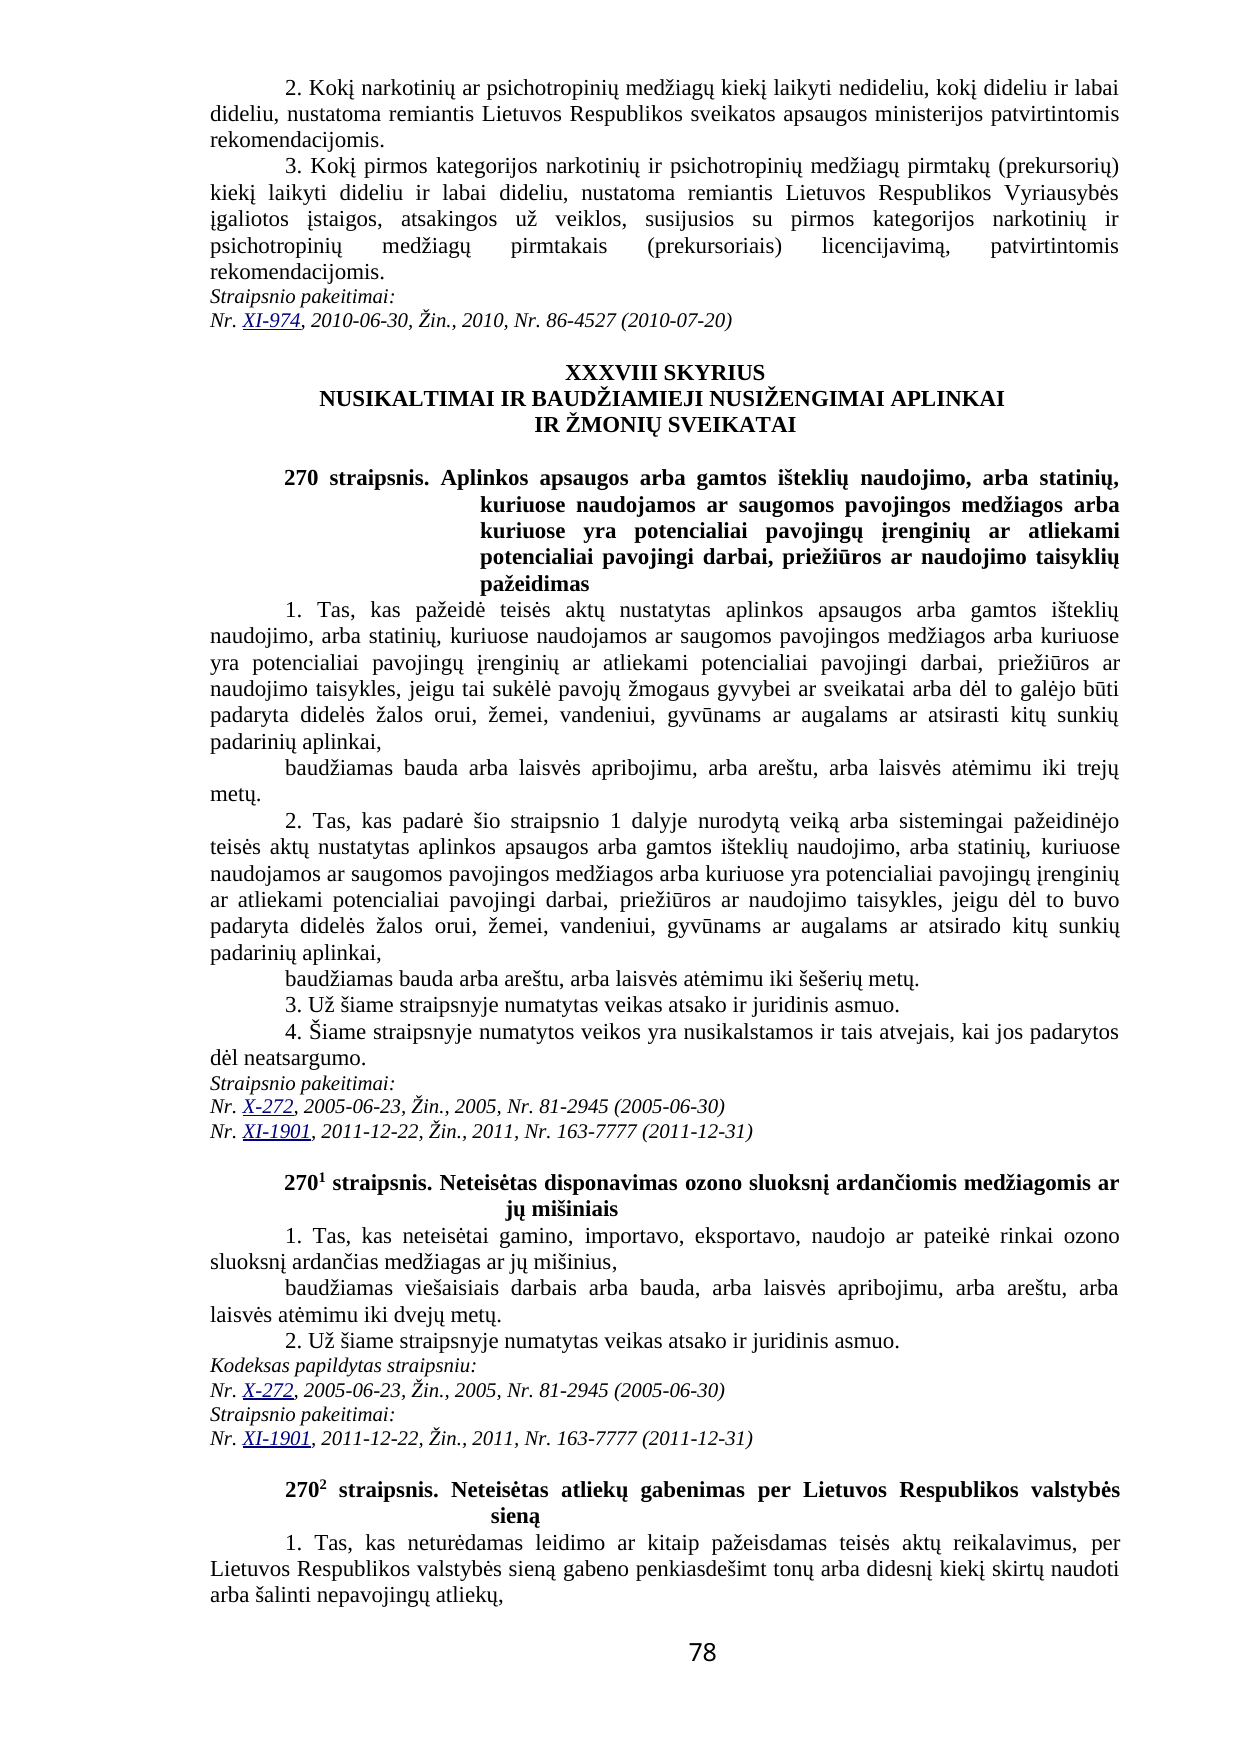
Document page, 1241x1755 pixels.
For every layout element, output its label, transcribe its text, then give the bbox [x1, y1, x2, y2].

text Nr. XI-1901, 2011-12-22, Žin., 2011, Nr. 163-7777 (2011-12-31) [210, 1118, 1120, 1143]
text 1. Tas, kas neteisėtai gamino, importavo, eksportavo, naudojo ar pateikė rinkai ozono sluoksnį ardančias medžiagas ar jų mišinius, [210, 1222, 1120, 1274]
text 2701 straipsnis. Neteisėtas disponavimas ozono sluoksnį ardančiomis medžiagomis ar jų mišiniais [284, 1169, 1120, 1222]
text 2. Už šiame straipsnyje numatytas veikas atsako ir juridinis asmuo. [210, 1327, 1120, 1353]
text 2702 straipsnis. Neteisėtas atliekų gabenimas per Lietuvos Respublikos valstybės sieną [285, 1476, 1120, 1529]
text Kodeksas papildytas straipsniu: [210, 1353, 1120, 1377]
text baudžiamas viešaisiais darbais arba bauda, arba laisvės apribojimu, arba areštu, arba laisvės atėmimu iki dvejų metų. [210, 1274, 1120, 1327]
text Nr. X-272, 2005-06-23, Žin., 2005, Nr. 81-2945 (2005-06-30) [210, 1377, 1120, 1402]
text 270 straipsnis. Aplinkos apsaugos arba gamtos išteklių naudojimo, arba statinių, kuriuose naudojamos ar saugomos pavojingos medžiagos arba kuriuose yra potencialiai pavojingų įrenginių ar atliekami potencialiai pavojingi darbai, priežiūros ar naudojimo taisyklių pažeidimas [284, 464, 1120, 596]
text Straipsnio pakeitimai: [210, 284, 1120, 308]
text 4. Šiame straipsnyje numatytos veikos yra nusikalstamos ir tais atvejais, kai jos padarytos dėl neatsargumo. [210, 1018, 1120, 1070]
text Nr. X-272, 2005-06-23, Žin., 2005, Nr. 81-2945 (2005-06-30) [210, 1094, 1120, 1118]
text 2. Kokį narkotinių ar psichotropinių medžiagų kiekį laikyti nedideliu, kokį dideliu ir labai dideliu, nustatoma remiantis Lietuvos Respublikos sveikatos apsaugos ministerijos patvirtintomis rekomendacijomis. [210, 73, 1120, 153]
text 3. Kokį pirmos kategorijos narkotinių ir psichotropinių medžiagų pirmtakų (prekursorių) kiekį laikyti dideliu ir labai dideliu, nustatoma remiantis Lietuvos Respublikos Vyriausybės įgaliotos įstaigos, atsakingos už veiklos, susijusios su pirmos kategorijos narkotinių ir psichotropinių medžiagų pirmtakais (prekursoriais) licencijavimą, patvirtintomis rekomendacijomis. [210, 153, 1120, 284]
subtitle XXXVIII SKYRIUS [210, 359, 1120, 385]
text 3. Už šiame straipsnyje numatytas veikas atsako ir juridinis asmuo. [210, 991, 1120, 1018]
text Nr. XI-1901, 2011-12-22, Žin., 2011, Nr. 163-7777 (2011-12-31) [210, 1426, 1120, 1450]
text baudžiamas bauda arba laisvės apribojimu, arba areštu, arba laisvės atėmimu iki trejų metų. [210, 754, 1120, 807]
text baudžiamas bauda arba areštu, arba laisvės atėmimu iki šešerių metų. [210, 965, 1120, 991]
text Straipsnio pakeitimai: [210, 1070, 1120, 1094]
text Nr. XI-974, 2010-06-30, Žin., 2010, Nr. 86-4527 (2010-07-20) [210, 308, 1120, 332]
text Straipsnio pakeitimai: [210, 1402, 1120, 1426]
text 2. Tas, kas padarė šio straipsnio 1 dalyje nurodytą veiką arba sistemingai pažeidinėjo teisės aktų nustatytas aplinkos apsaugos arba gamtos išteklių naudojimo, arba statinių, kuriuose naudojamos ar saugomos pavojingos medžiagos arba kuriuose yra potencialiai pavojingų įrenginių ar atliekami potencialiai pavojingi darbai, priežiūros ar naudojimo taisykles, jeigu dėl to buvo padaryta didelės žalos orui, žemei, vandeniui, gyvūnams ar augalams ar atsirado kitų sunkių padarinių aplinkai, [210, 807, 1120, 965]
text 1. Tas, kas neturėdamas leidimo ar kitaip pažeisdamas teisės aktų reikalavimus, per Lietuvos Respublikos valstybės sieną gabeno penkiasdešimt tonų arba didesnį kiekį skirtų naudoti arba šalinti nepavojingų atliekų, [210, 1529, 1120, 1608]
text 1. Tas, kas pažeidė teisės aktų nustatytas aplinkos apsaugos arba gamtos išteklių naudojimo, arba statinių, kuriuose naudojamos ar saugomos pavojingos medžiagos arba kuriuose yra potencialiai pavojingų įrenginių ar atliekami potencialiai pavojingi darbai, priežiūros ar naudojimo taisykles, jeigu tai sukėlė pavojų žmogaus gyvybei ar sveikatai arba dėl to galėjo būti padaryta didelės žalos orui, žemei, vandeniui, gyvūnams ar augalams ar atsirasti kitų sunkių padarinių aplinkai, [210, 596, 1120, 754]
text NUSIKALTIMAI IR BAUDŽIAMIEJI NUSIŽENGIMAI APLINKAI IR ŽMONIŲ SVEIKATAI [210, 385, 1120, 438]
